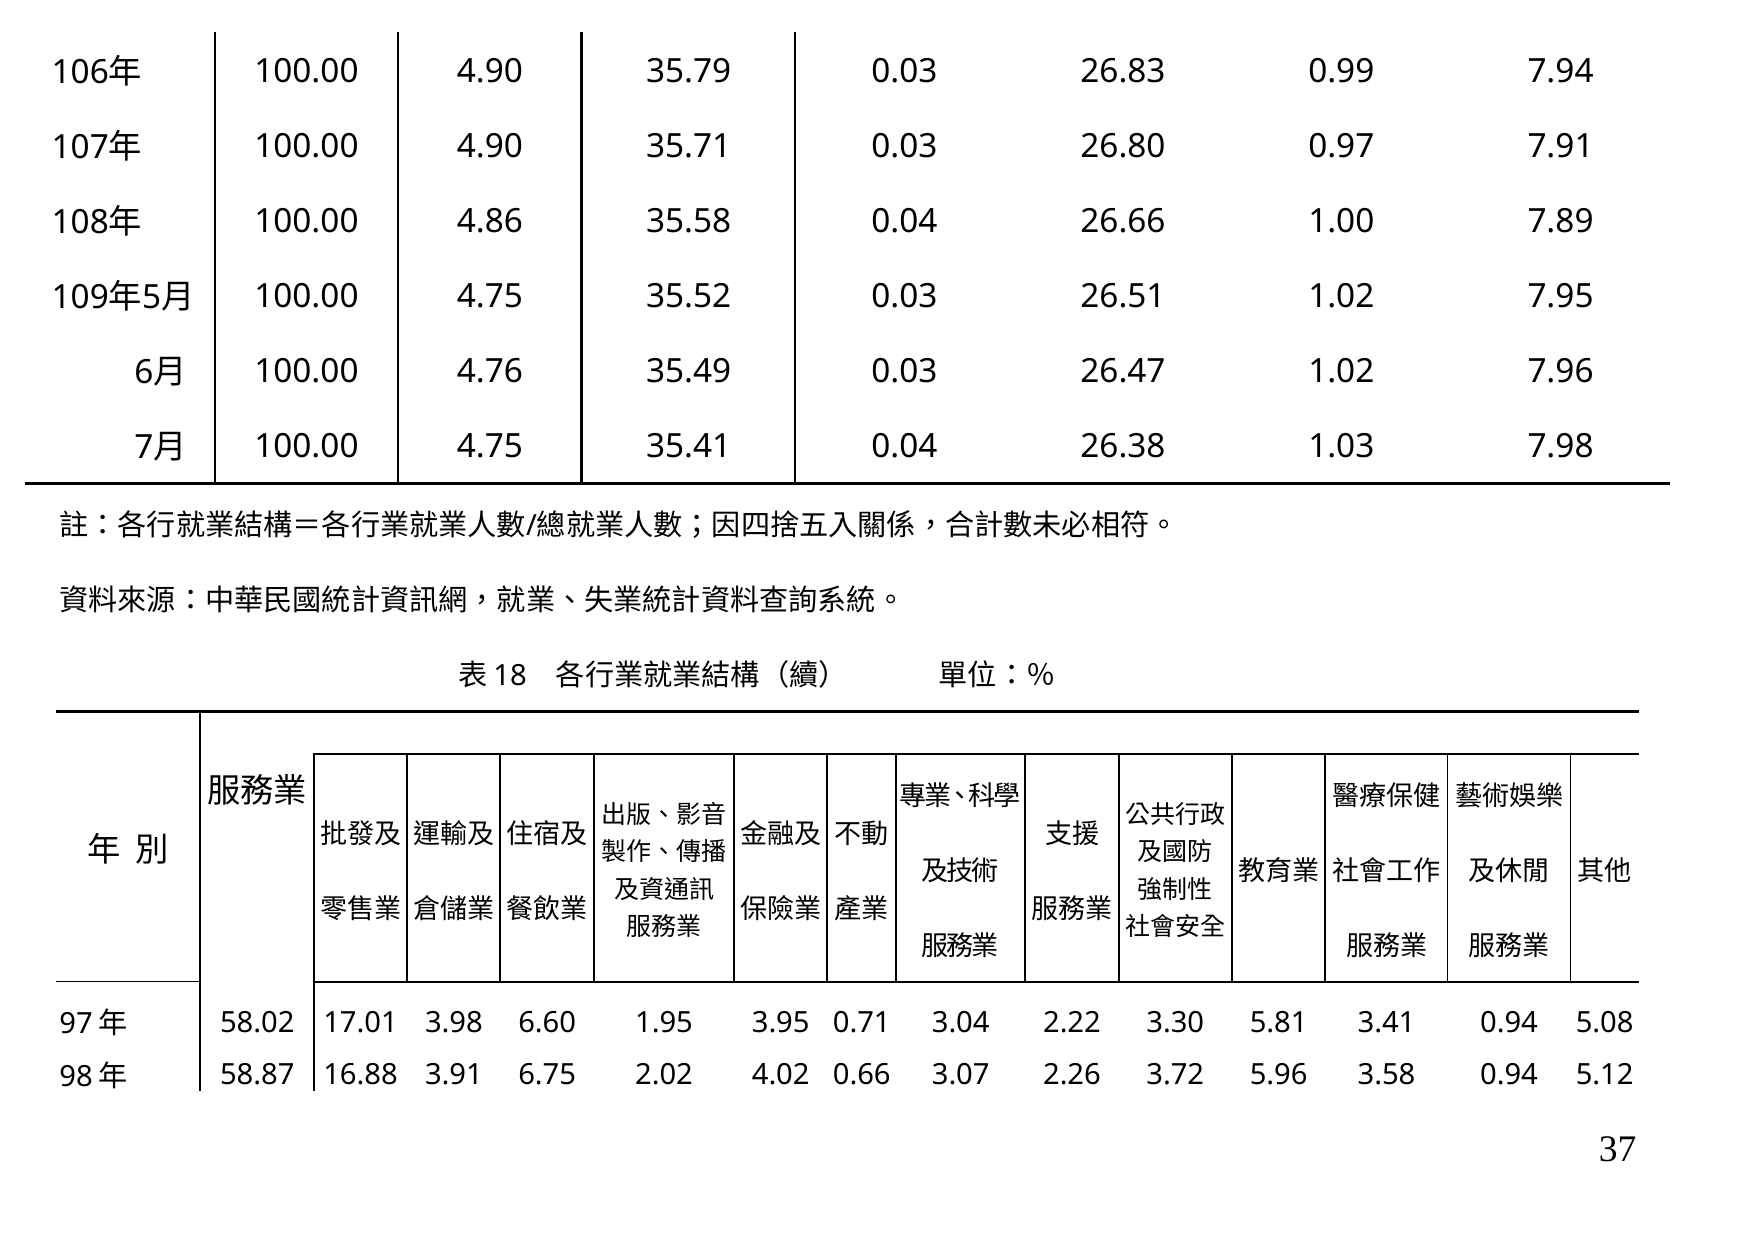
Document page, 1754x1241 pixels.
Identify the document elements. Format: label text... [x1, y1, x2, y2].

table_cell 1.95 [594, 983, 734, 1036]
table_cell 2.26 [1025, 1036, 1118, 1091]
table_cell 住宿及 餐飲業 [501, 755, 593, 981]
table_cell 3.41 [1325, 983, 1448, 1036]
table_cell 1.02 [1232, 257, 1450, 332]
table_cell 4.90 [399, 107, 580, 182]
table_header [314, 713, 1639, 753]
table_cell 0.71 [827, 983, 896, 1036]
table_cell 1.02 [1232, 332, 1450, 407]
table_cell 6月 [25, 332, 214, 407]
table_cell 不動 產業 [828, 755, 895, 981]
table_cell 16.88 [315, 1036, 407, 1091]
table_cell 35.49 [583, 332, 794, 407]
table_cell 35.58 [583, 182, 794, 257]
table_cell 26.47 [1014, 332, 1232, 407]
table_cell 100.00 [216, 182, 397, 257]
table_cell 0.04 [796, 407, 1013, 482]
table_cell 7.95 [1450, 257, 1670, 332]
table_cell 5.12 [1570, 1036, 1639, 1091]
table_cell 0.03 [796, 107, 1013, 182]
table_cell 26.38 [1014, 407, 1232, 482]
table_cell 4.75 [399, 407, 580, 482]
table_cell 0.03 [796, 332, 1013, 407]
table_cell 7月 [25, 407, 214, 482]
table_cell 5.08 [1570, 983, 1639, 1036]
table_cell 1.03 [1232, 407, 1450, 482]
table_cell 3.72 [1119, 1036, 1232, 1091]
table_cell 支援 服務業 [1026, 755, 1118, 981]
table_cell 100.00 [216, 257, 397, 332]
table_cell 3.58 [1325, 1036, 1448, 1091]
table_cell 6.75 [500, 1036, 594, 1091]
table_header 服務業 [201, 713, 314, 981]
table_cell 0.94 [1448, 1036, 1570, 1091]
table_cell 運輸及 倉儲業 [408, 755, 499, 981]
table_cell 0.04 [796, 182, 1013, 257]
table_cell 100.00 [216, 407, 397, 482]
table_cell 藝術娛樂 及休閒 服務業 [1448, 755, 1570, 981]
table_cell 0.03 [796, 32, 1013, 107]
table_cell 35.52 [583, 257, 794, 332]
table_cell 1.00 [1232, 182, 1450, 257]
text 註：各行就業結構＝各行業就業人數/總就業人數；因四捨五入關係，合計數未必相符。 [59, 485, 1636, 560]
table_cell 7.98 [1450, 407, 1670, 482]
table_cell 7.91 [1450, 107, 1670, 182]
table_cell 0.94 [1448, 983, 1570, 1036]
table_cell 出版、影音 製作、傳播 及資通訊 服務業 [595, 755, 733, 981]
table_cell 109年5月 [25, 257, 214, 332]
table_cell 2.22 [1025, 983, 1118, 1036]
table_cell 5.96 [1232, 1036, 1325, 1091]
table_cell 4.76 [399, 332, 580, 407]
table_cell 教育業 [1233, 755, 1324, 981]
table_cell 97年 [56, 982, 199, 1036]
table_cell 批發及 零售業 [315, 755, 406, 981]
table_cell 3.30 [1119, 983, 1232, 1036]
table_cell 35.79 [583, 32, 794, 107]
table_cell 4.75 [399, 257, 580, 332]
table_cell 108年 [25, 182, 214, 257]
table_cell 58.02 [201, 981, 313, 1036]
table_cell 6.60 [500, 983, 594, 1036]
table_cell 0.99 [1232, 32, 1450, 107]
table_cell 0.66 [827, 1036, 896, 1091]
table_cell 2.02 [594, 1036, 734, 1091]
subtitle 表18 各行業就業結構（續） 單位：％ [59, 635, 1636, 710]
table_cell 7.89 [1450, 182, 1670, 257]
table_cell 106年 [25, 32, 214, 107]
table_cell 100.00 [216, 332, 397, 407]
table_cell 3.07 [896, 1036, 1025, 1091]
table_cell 4.02 [734, 1036, 827, 1091]
table_cell 其他 [1571, 755, 1639, 981]
table_cell 7.96 [1450, 332, 1670, 407]
table_cell 0.97 [1232, 107, 1450, 182]
text 資料來源：中華民國統計資訊網，就業、失業統計資料查詢系統。 [59, 560, 1636, 635]
table_cell 26.80 [1014, 107, 1232, 182]
table_cell 35.41 [583, 407, 794, 482]
table_cell 3.98 [407, 983, 500, 1036]
table_cell 專業、科學 及技術 服務業 [897, 755, 1024, 981]
table_header 年 別 [56, 713, 199, 981]
table_cell 17.01 [315, 983, 407, 1036]
table_cell 公共行政 及國防 強制性 社會安全 [1120, 755, 1231, 981]
table_cell 98年 [56, 1036, 199, 1091]
table_cell 5.81 [1232, 983, 1325, 1036]
table_cell 26.83 [1014, 32, 1232, 107]
table_cell 3.95 [734, 983, 827, 1036]
table_cell 3.04 [896, 983, 1025, 1036]
table_cell 58.87 [201, 1036, 313, 1091]
table_cell 金融及 保險業 [735, 755, 826, 981]
table_cell 7.94 [1450, 32, 1670, 107]
table_cell 26.66 [1014, 182, 1232, 257]
table_cell 35.71 [583, 107, 794, 182]
table_cell 4.90 [399, 32, 580, 107]
table_cell 0.03 [796, 257, 1013, 332]
table_cell 26.51 [1014, 257, 1232, 332]
table_cell 100.00 [216, 32, 397, 107]
table_cell 3.91 [407, 1036, 500, 1091]
table_cell 4.86 [399, 182, 580, 257]
table_cell 100.00 [216, 107, 397, 182]
table_cell 107年 [25, 107, 214, 182]
table_cell 醫療保健 社會工作 服務業 [1326, 755, 1447, 981]
